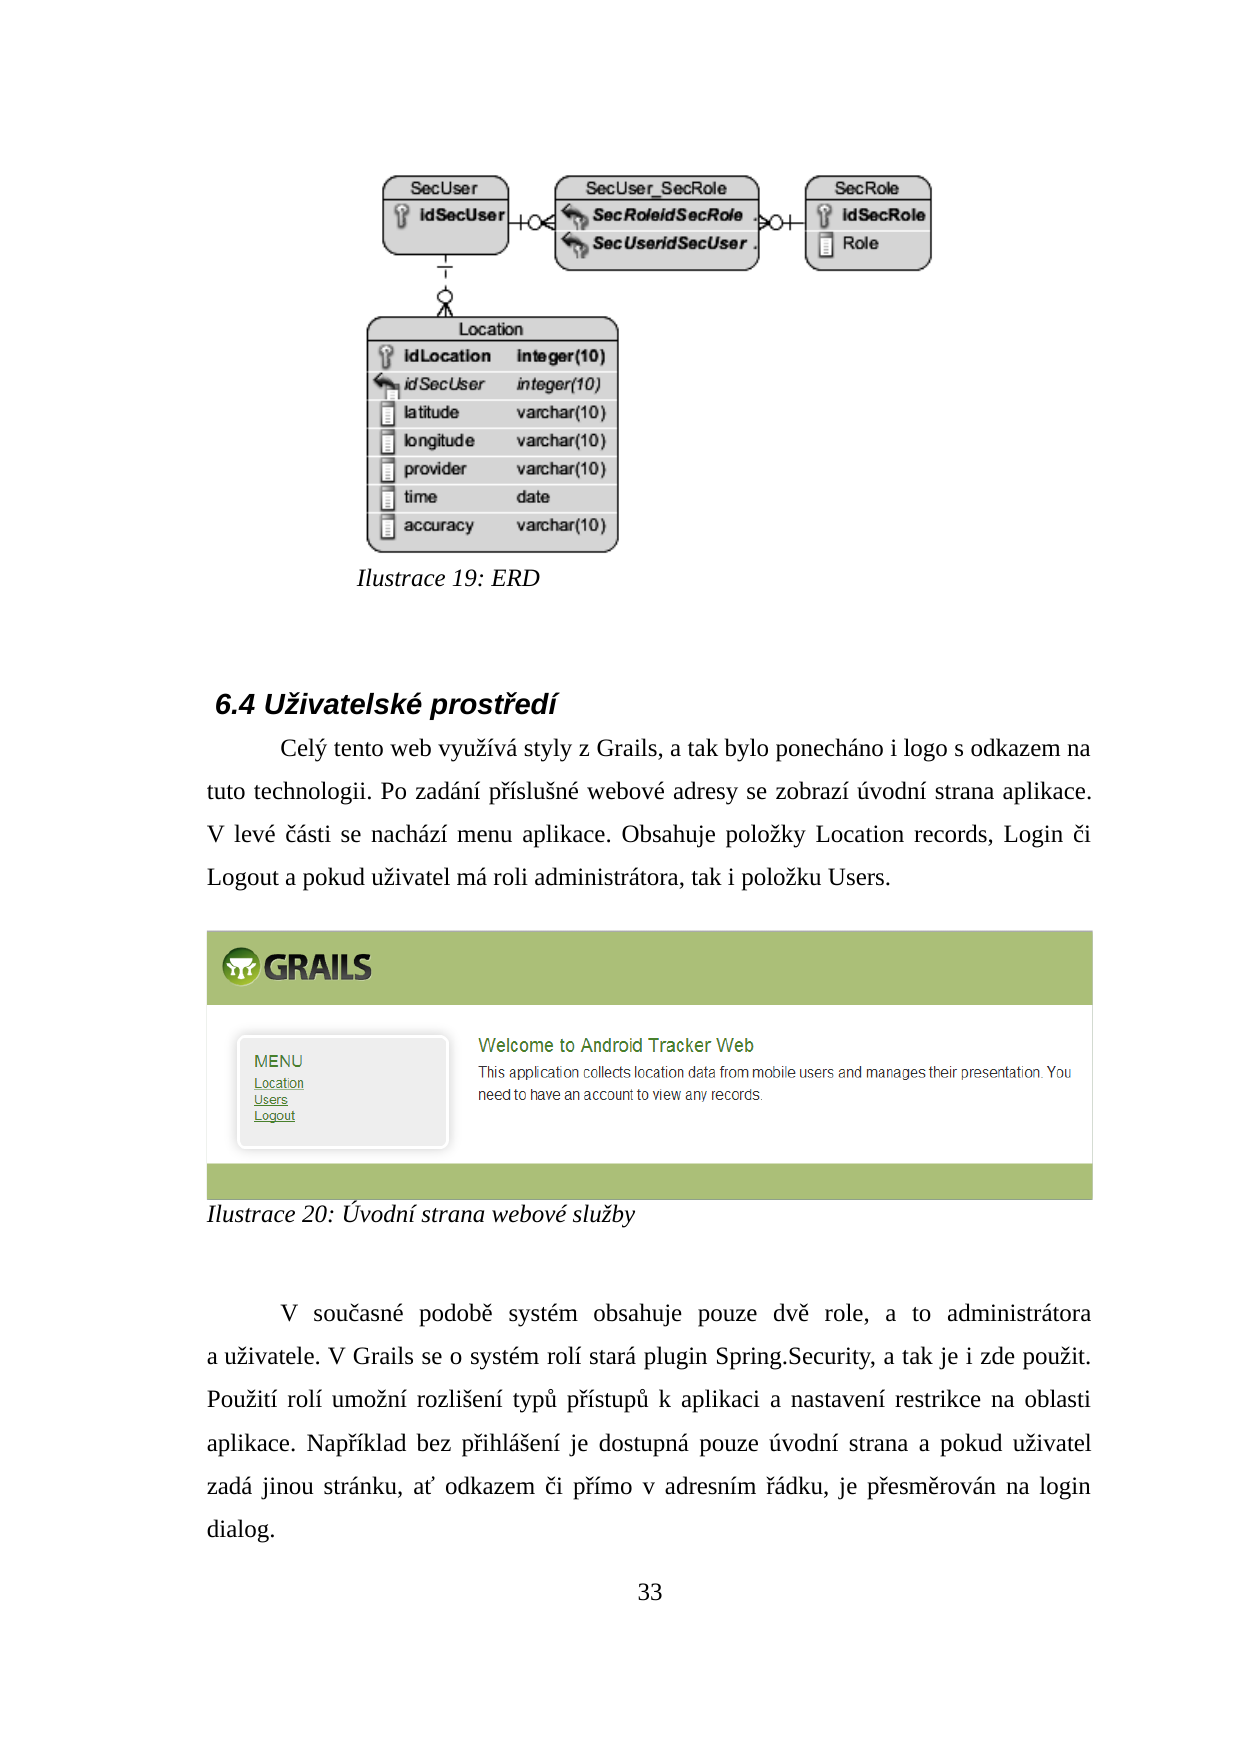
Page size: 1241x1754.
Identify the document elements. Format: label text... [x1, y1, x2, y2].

picture [356, 160, 943, 564]
text Ilustrace 19: ERD [357, 564, 943, 592]
picture [206, 930, 1093, 1200]
subtitle Uživatelské prostředí [207, 687, 1093, 721]
text V současné podobě systém obsahuje pouze dvě role, a to administrátora a uživatele. V Grails se o systém rolí stará plugin Spring.Security, a tak je i zde použit. Použití rolí umožní rozlišení typů přístupů k aplikaci a nastavení restrikce na oblasti aplikace. Například bez přihlášení je dostupná pouze úvodní strana a pokud uživatel zadá jinou stránku, ať odkazem či přímo v adresním řádku, je přesměrován na login dialog. [207, 1298, 1093, 1543]
text Ilustrace 20: Úvodní strana webové služby [207, 1200, 1093, 1228]
text Celý tento web využívá styly z Grails, a tak bylo ponecháno i logo s odkazem na tuto technologii. Po zadání příslušné webové adresy se zobrazí úvodní strana aplikace. V levé části se nachází menu aplikace. Obsahuje položky Location records, Login či Logout a pokud uživatel má roli administrátora, tak i položku Users. [207, 733, 1093, 891]
